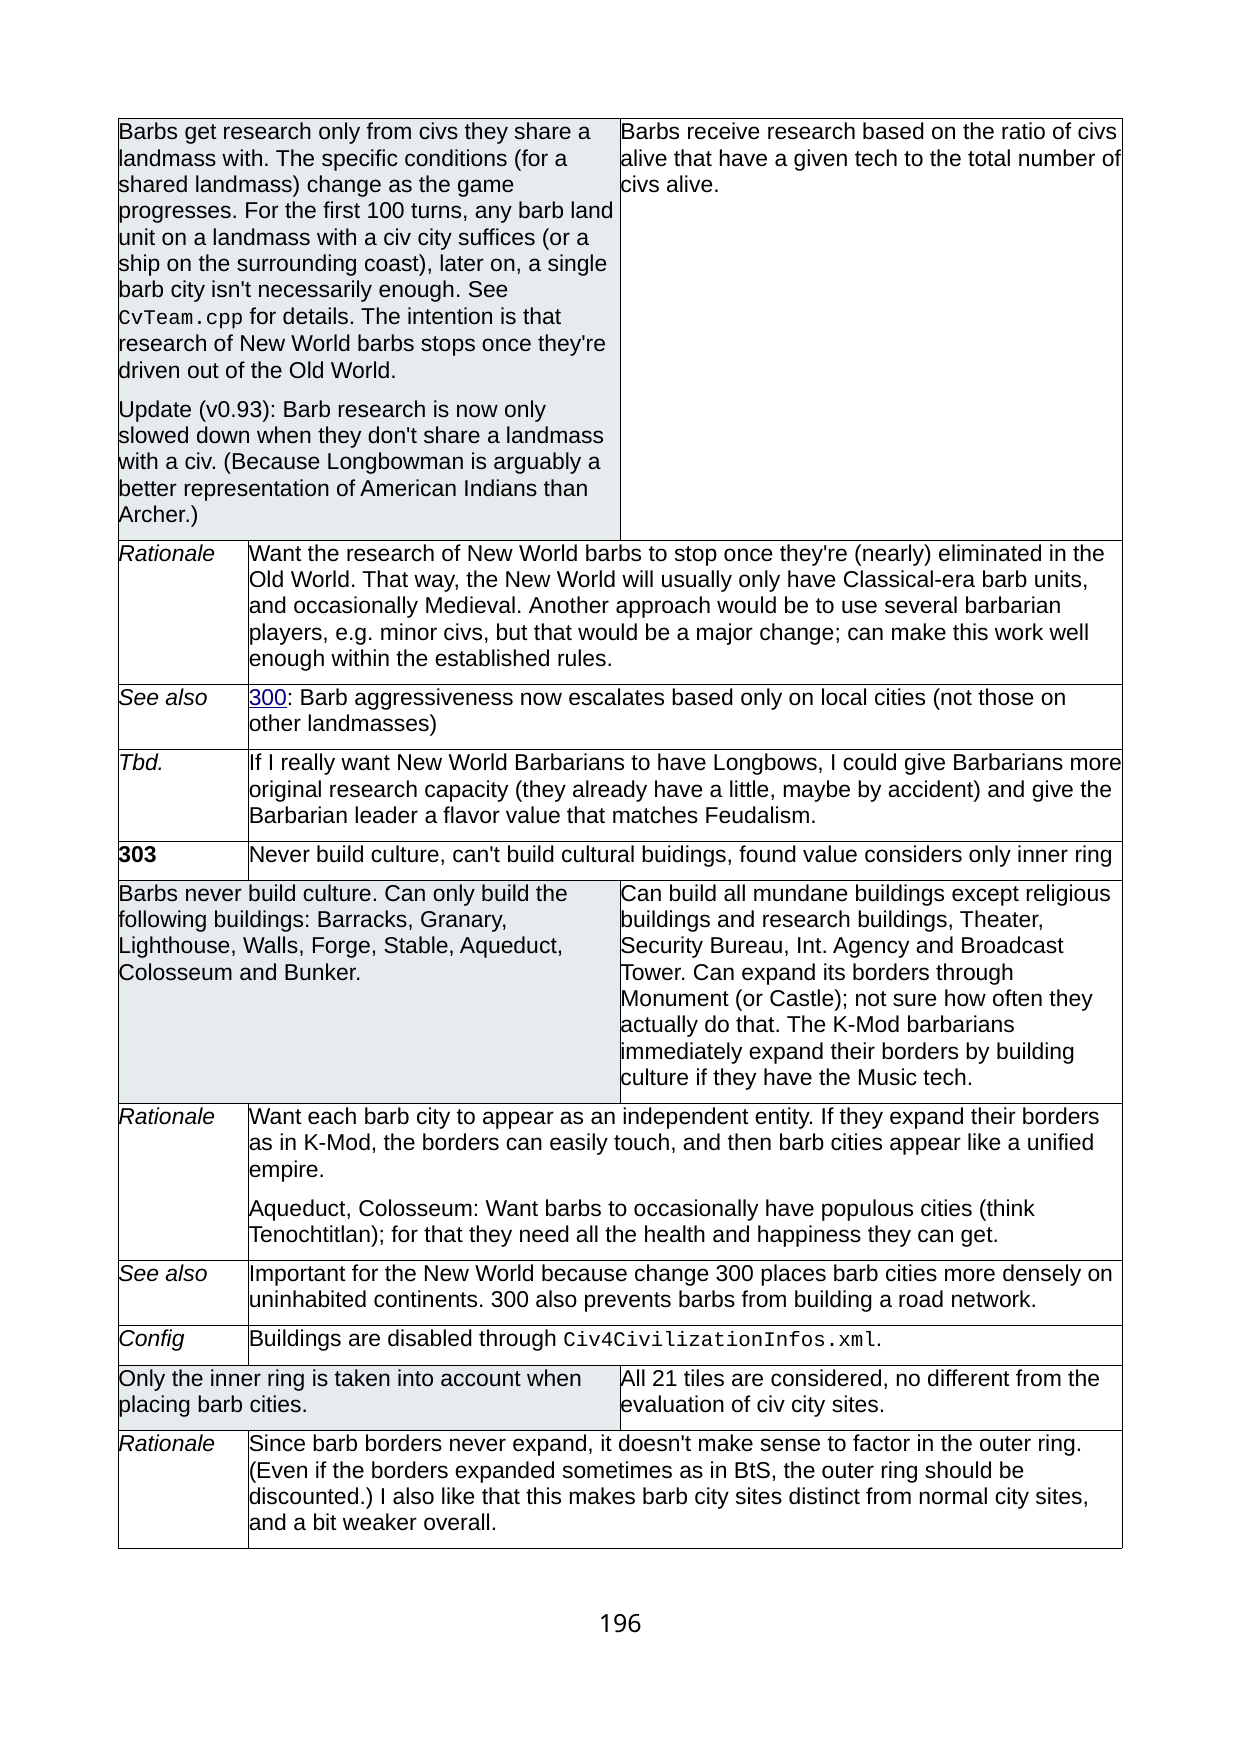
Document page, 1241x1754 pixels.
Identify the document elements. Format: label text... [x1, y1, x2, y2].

table_cell Rationale [119, 1431, 248, 1548]
table_cell Buildings are disabled through Civ4CivilizationInfos.xml. [249, 1326, 1122, 1365]
table_cell All 21 tiles are considered, no different from the evaluation of civ city sites. [621, 1366, 1122, 1430]
table_cell Never build culture, can't build cultural buidings, found value considers only inner ring [249, 842, 1122, 879]
table_cell Rationale [119, 541, 248, 684]
table_cell 303 [119, 842, 248, 879]
table_cell Tbd. [119, 750, 248, 841]
table_cell Since barb borders never expand, it doesn't make sense to factor in the outer ring. (Even if the borders expanded sometimes as in BtS, the outer ring should be discounted.) I also like that this makes barb city sites distinct from normal city sites, and a bit weaker overall. [249, 1431, 1122, 1548]
table_cell Config [119, 1326, 248, 1365]
table_cell Barbs never build culture. Can only build the following buildings: Barracks, Granary, Lighthouse, Walls, Forge, Stable, Aqueduct, Colosseum and Bunker. [119, 881, 620, 1103]
table_cell See also [119, 685, 248, 749]
table_cell Important for the New World because change 300 places barb cities more densely on uninhabited continents. 300 also prevents barbs from building a road network. [249, 1261, 1122, 1325]
table_cell See also [119, 1261, 248, 1325]
table_cell Want each barb city to appear as an independent entity. If they expand their borders as in K-Mod, the borders can easily touch, and then barb cities appear like a unified empire. Aqueduct, Colosseum: Want barbs to occasionally have populous cities (think Tenochtitlan); for that they need all the health and happiness they can get. [249, 1104, 1122, 1259]
table_cell Can build all mundane buildings except religious buildings and research buildings, Theater, Security Bureau, Int. Agency and Broadcast Tower. Can expand its borders through Monument (or Castle); not sure how often they actually do that. The K-Mod barbarians immediately expand their borders by building culture if they have the Music tech. [621, 881, 1122, 1103]
table_cell Rationale [119, 1104, 248, 1259]
table_cell Barbs receive research based on the ratio of civs alive that have a given tech to the total number of civs alive. [621, 119, 1122, 540]
table_cell Only the inner ring is taken into account when placing barb cities. [119, 1366, 620, 1430]
table_cell Barbs get research only from civs they share a landmass with. The specific conditions (for a shared landmass) change as the game progresses. For the first 100 turns, any barb land unit on a landmass with a civ city suffices (or a ship on the surrounding coast), later on, a single barb city isn't necessarily enough. See CvTeam.cpp for details. The intention is that research of New World barbs stops once they're driven out of the Old World. Update (v0.93): Barb research is now only slowed down when they don't share a landmass with a civ. (Because Longbowman is arguably a better representation of American Indians than Archer.) [119, 119, 620, 540]
table_cell If I really want New World Barbarians to have Longbows, I could give Barbarians more original research capacity (they already have a little, maybe by accident) and give the Barbarian leader a flavor value that matches Feudalism. [249, 750, 1122, 841]
table_cell 300: Barb aggressiveness now escalates based only on local cities (not those on other landmasses) [249, 685, 1122, 749]
table_cell Want the research of New World barbs to stop once they're (nearly) eliminated in the Old World. That way, the New World will usually only have Classical-era barb units, and occasionally Medieval. Another approach would be to use several barbarian players, e.g. minor civs, but that would be a major change; can make this work well enough within the established rules. [249, 541, 1122, 684]
